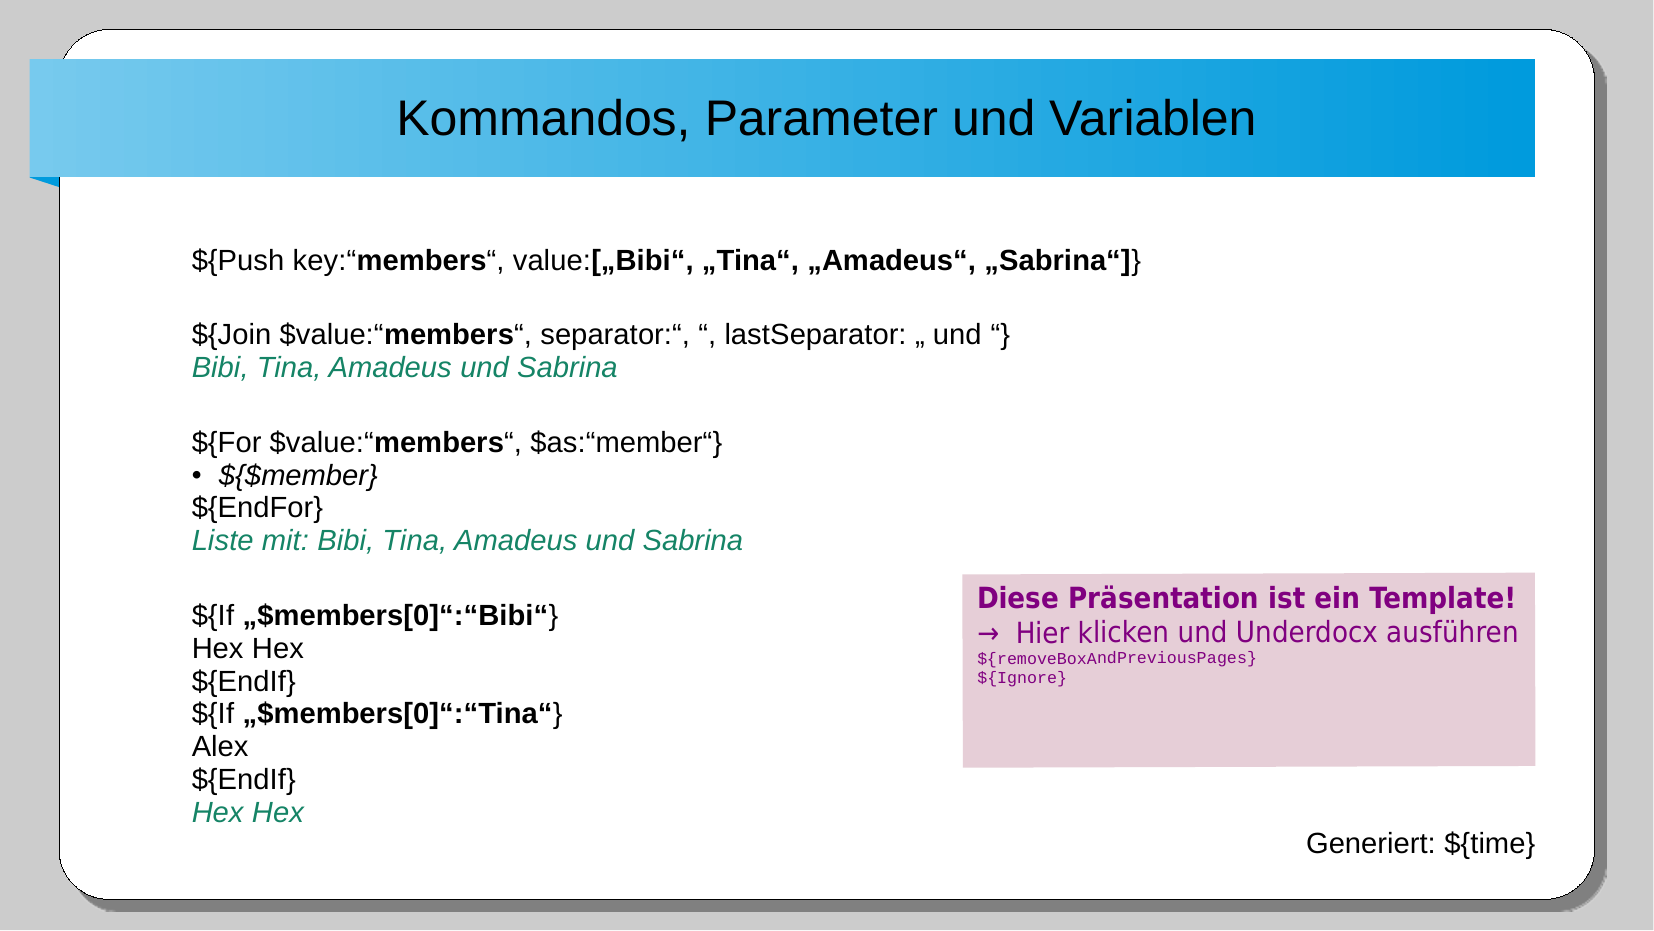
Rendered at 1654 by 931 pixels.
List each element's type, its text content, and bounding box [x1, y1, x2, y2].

text_box Diese Präsentation ist ein Template! → Hier klicken und Underdocx ausführen ${removeBoxAndPreviousPages} ${Ignore} [962, 572, 1536, 768]
text_box ${Push key:“members“, value:[„Bibi“, „Tina“, „Amadeus“, „Sabrina“]} ${Join $value:“members“, separator:“, “, lastSeparator: „ und “} Bibi, Tina, Amadeus und Sabrina ${For $value:“members“, $as:“member“}  ${$member} ${EndFor} Liste mit: Bibi, Tina, Amadeus und Sabrina ${If „$members[0]“:“Bibi“} Hex Hex ${EndIf} ${If „$members[0]“:“Tina“} Alex ${EndIf} Hex Hex [177, 236, 1477, 857]
list Generiert: ${time} [915, 826, 1536, 886]
title Kommandos, Parameter und Variablen [118, 59, 1536, 178]
